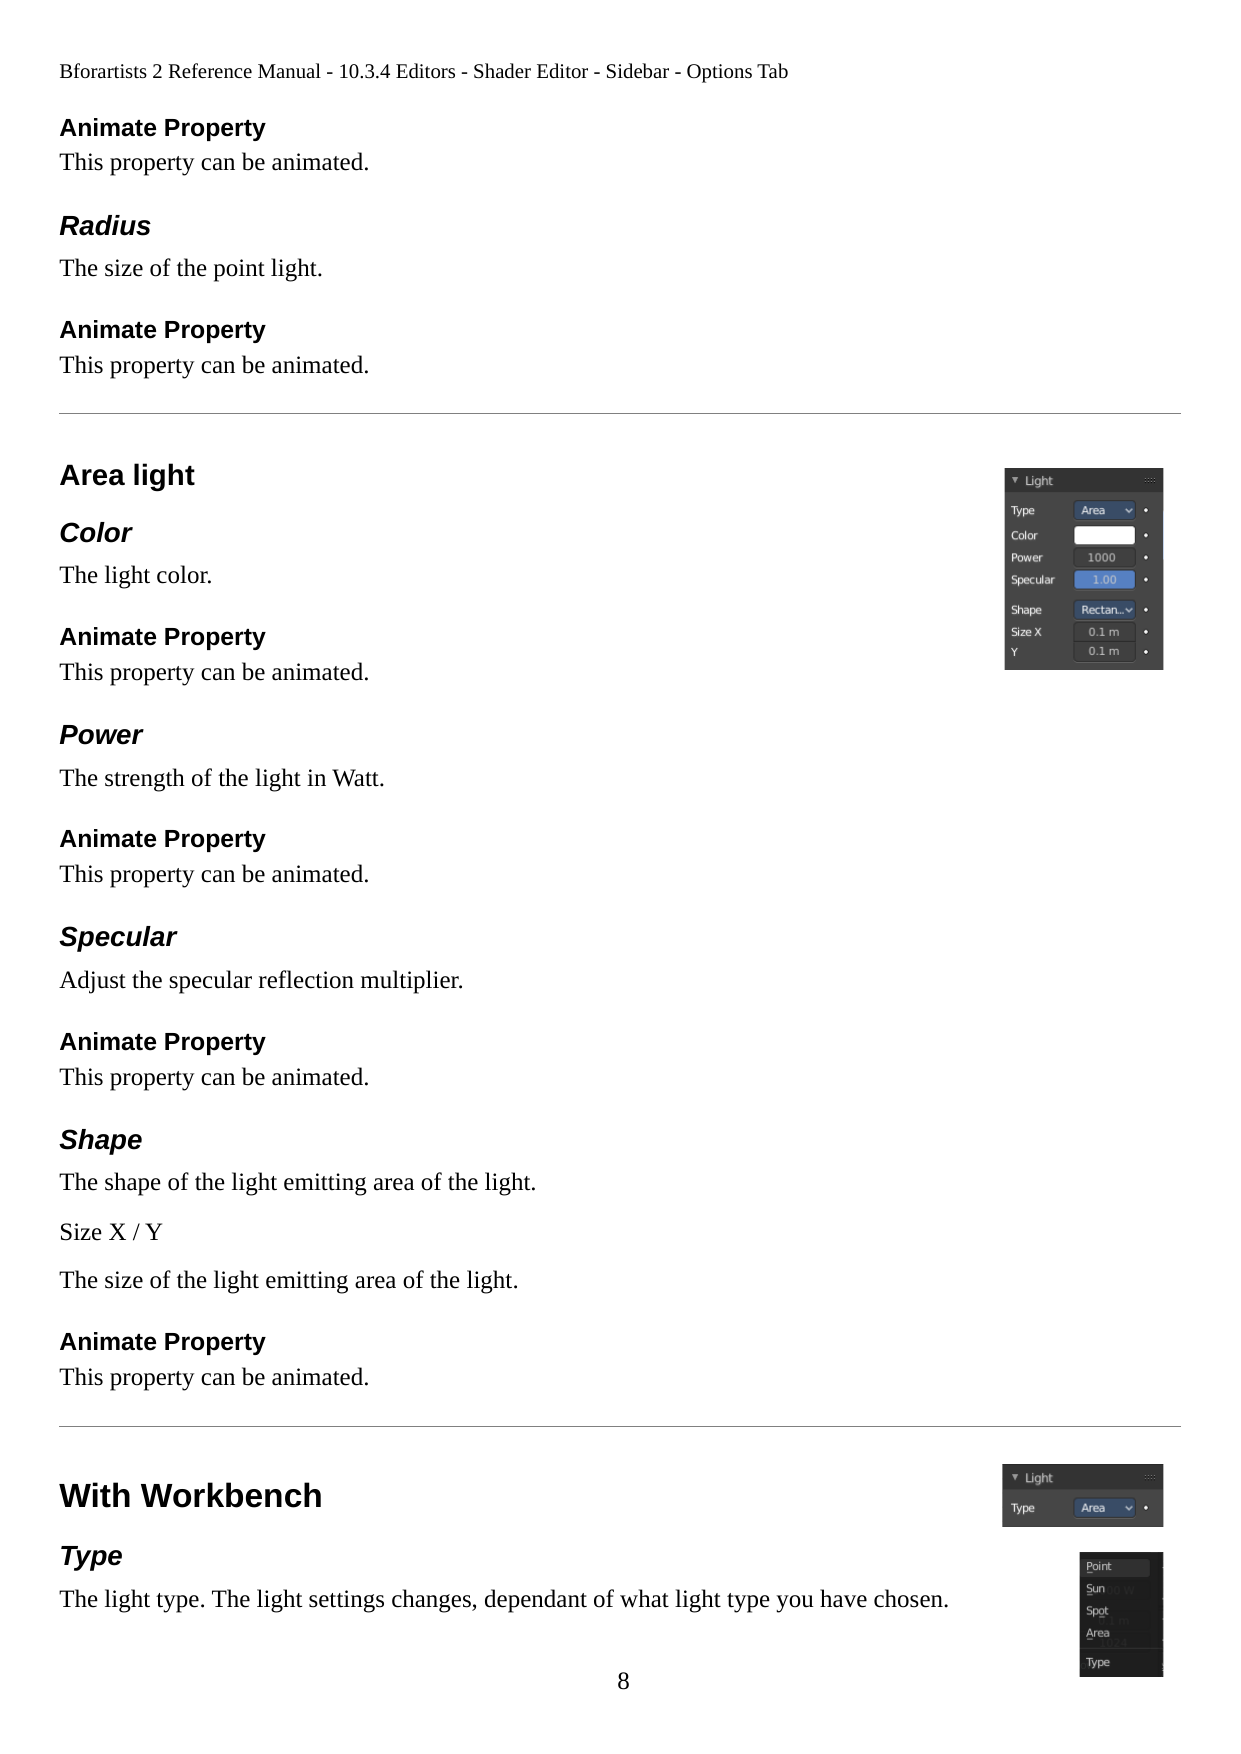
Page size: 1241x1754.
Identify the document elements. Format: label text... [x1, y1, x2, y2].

subtitle Specular [59, 921, 1181, 953]
subtitle Radius [59, 209, 1181, 241]
subtitle Animate Property [59, 824, 1181, 853]
picture [1004, 468, 1164, 670]
subtitle Animate Property [59, 1027, 1181, 1055]
subtitle [1164, 622, 1181, 651]
text The size of the light emitting area of the light. [59, 1266, 1181, 1294]
picture [1079, 1552, 1164, 1677]
subtitle Color [59, 516, 1004, 548]
text The light type. The light settings changes, dependant of what light type you have chosen. [59, 1584, 1079, 1613]
picture [1002, 1464, 1164, 1527]
subtitle Animate Property [59, 315, 1181, 343]
text This property can be animated. [59, 859, 1181, 888]
text This property can be animated. [59, 147, 1181, 176]
text Size X / Y [59, 1217, 1181, 1245]
subtitle Power [59, 718, 1181, 750]
subtitle Shape [59, 1123, 1181, 1155]
subtitle Animate Property [59, 113, 1181, 141]
subtitle [1164, 1476, 1181, 1515]
subtitle Type [59, 1540, 1181, 1572]
text The shape of the light emitting area of the light. [59, 1167, 1181, 1196]
text The size of the point light. [59, 253, 1181, 282]
text This property can be animated. [59, 1362, 1181, 1391]
text [1164, 561, 1181, 589]
subtitle Animate Property [59, 622, 1004, 651]
subtitle With Workbench [59, 1476, 1002, 1515]
text This property can be animated. [59, 657, 1181, 686]
text Adjust the specular reflection multiplier. [59, 965, 1181, 994]
text This property can be animated. [59, 350, 1181, 378]
subtitle Area light [59, 457, 1181, 491]
text The light color. [59, 561, 1004, 589]
text The strength of the light in Watt. [59, 763, 1181, 792]
subtitle Animate Property [59, 1327, 1181, 1356]
subtitle [1164, 516, 1181, 548]
text This property can be animated. [59, 1062, 1181, 1090]
